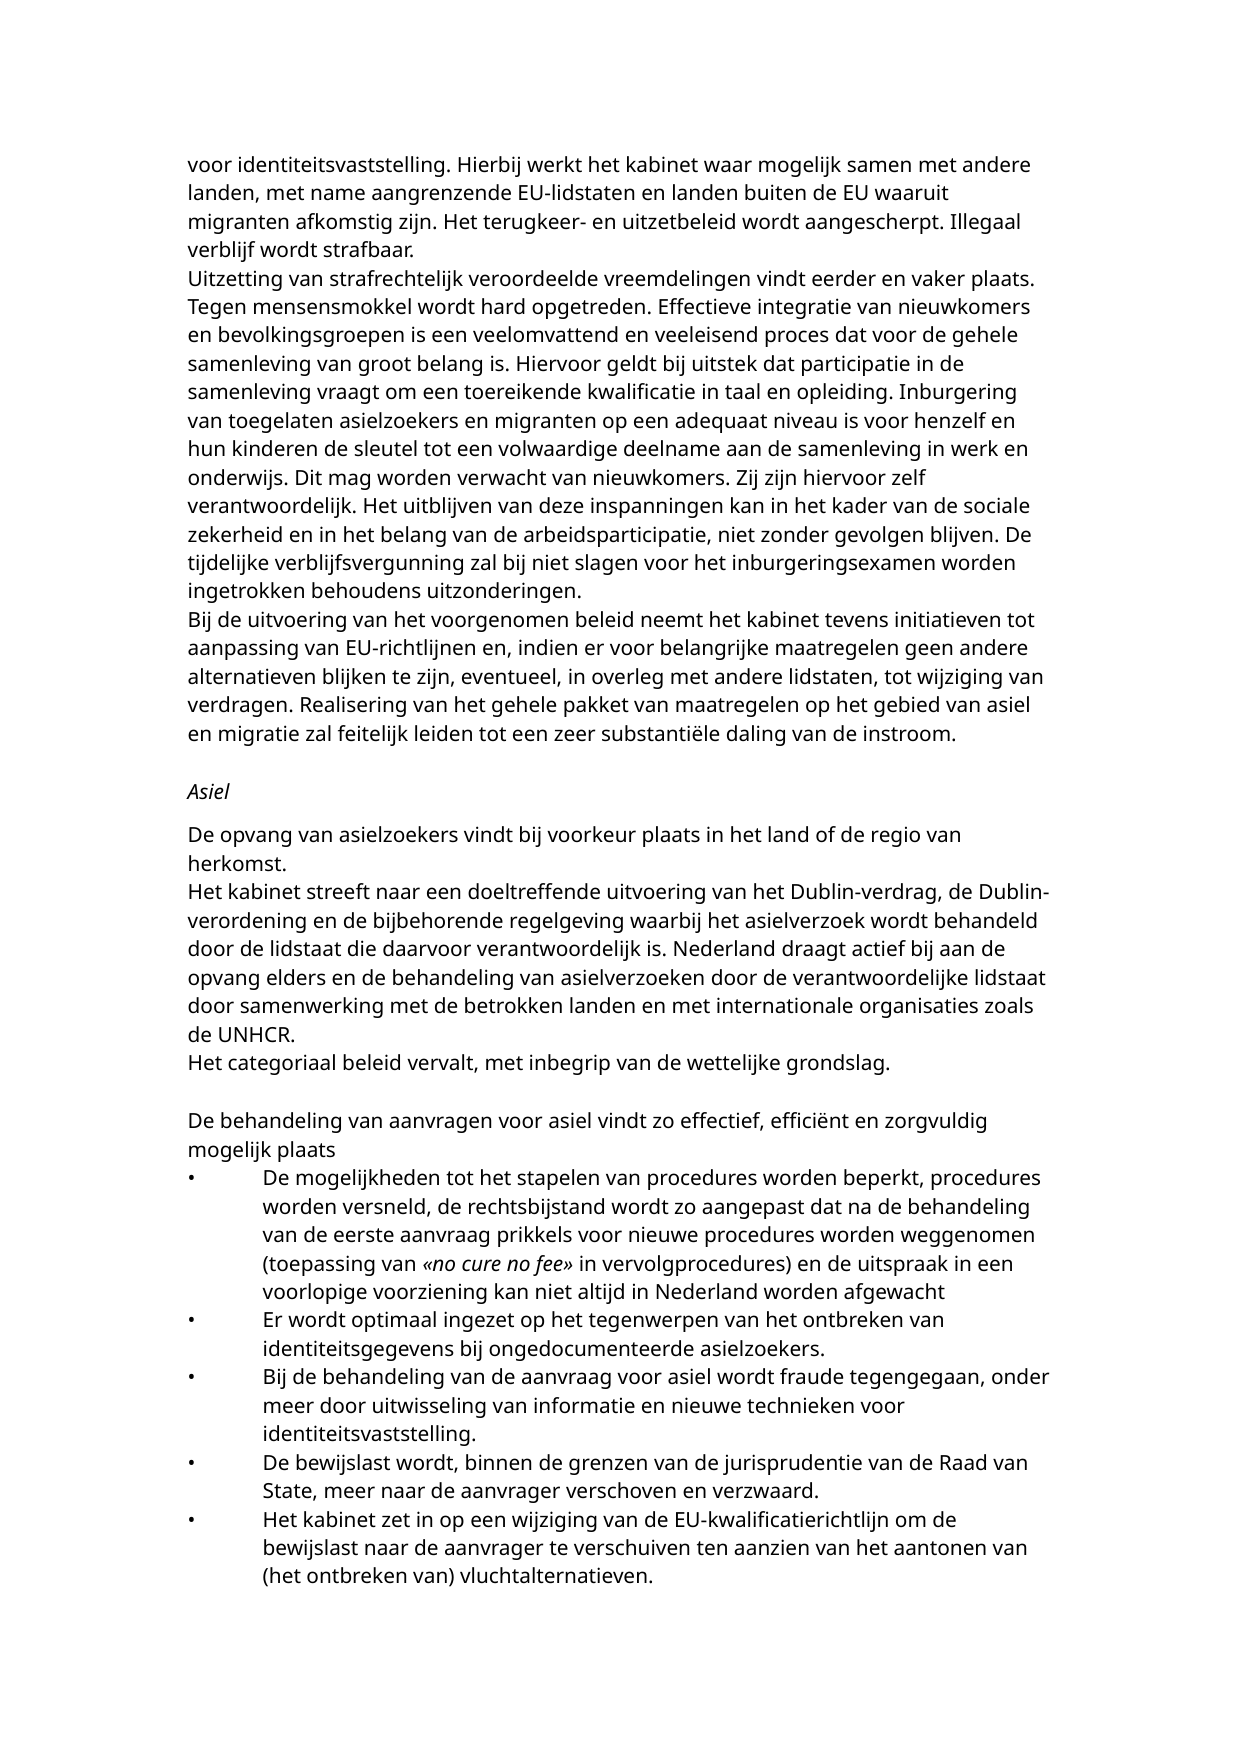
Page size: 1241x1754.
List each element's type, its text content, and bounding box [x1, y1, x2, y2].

text Het kabinet streeft naar een doeltreffende uitvoering van het Dublin-verdrag, de Dublin-verordening en de bijbehorende regelgeving waarbij het asielverzoek wordt behandeld door de lidstaat die daarvoor verantwoordelijk is. Nederland draagt actief bij aan de opvang elders en de behandeling van asielverzoeken door de verantwoordelijke lidstaat door samenwerking met de betrokken landen en met internationale organisaties zoals de UNHCR. [187, 877, 1053, 1048]
list De mogelijkheden tot het stapelen van procedures worden beperkt, procedures worden versneld, de rechtsbijstand wordt zo aangepast dat na de behandeling van de eerste aanvraag prikkels voor nieuwe procedures worden weggenomen (toepassing van «no cure no fee» in vervolgprocedures) en de uitspraak in een voorlopige voorziening kan niet altijd in Nederland worden afgewacht [187, 1163, 1053, 1306]
text De opvang van asielzoekers vindt bij voorkeur plaats in het land of de regio van herkomst. [187, 821, 1053, 877]
text Het categoriaal beleid vervalt, met inbegrip van de wettelijke grondslag. [187, 1048, 1053, 1077]
text Uitzetting van strafrechtelijk veroordeelde vreemdelingen vindt eerder en vaker plaats. Tegen mensensmokkel wordt hard opgetreden. Effectieve integratie van nieuwkomers en bevolkingsgroepen is een veelomvattend en veeleisend proces dat voor de gehele samenleving van groot belang is. Hiervoor geldt bij uitstek dat participatie in de samenleving vraagt om een toereikende kwalificatie in taal en opleiding. Inburgering van toegelaten asielzoekers en migranten op een adequaat niveau is voor henzelf en hun kinderen de sleutel tot een volwaardige deelname aan de samenleving in werk en onderwijs. Dit mag worden verwacht van nieuwkomers. Zij zijn hiervoor zelf verantwoordelijk. Het uitblijven van deze inspanningen kan in het kader van de sociale zekerheid en in het belang van de arbeidsparticipatie, niet zonder gevolgen blijven. De tijdelijke verblijfsvergunning zal bij niet slagen voor het inburgeringsexamen worden ingetrokken behoudens uitzonderingen. [187, 264, 1053, 605]
text De behandeling van aanvragen voor asiel vindt zo effectief, efficiënt en zorgvuldig mogelijk plaats [187, 1107, 1053, 1163]
list Er wordt optimaal ingezet op het tegenwerpen van het ontbreken van identiteitsgegevens bij ongedocumenteerde asielzoekers. [187, 1306, 1053, 1362]
list Bij de behandeling van de aanvraag voor asiel wordt fraude tegengegaan, onder meer door uitwisseling van informatie en nieuwe technieken voor identiteitsvaststelling. [187, 1362, 1053, 1448]
list Het kabinet zet in op een wijziging van de EU-kwalificatierichtlijn om de bewijslast naar de aanvrager te verschuiven ten aanzien van het aantonen van (het ontbreken van) vluchtalternatieven. [187, 1505, 1053, 1590]
text Bij de uitvoering van het voorgenomen beleid neemt het kabinet tevens initiatieven tot aanpassing van EU-richtlijnen en, indien er voor belangrijke maatregelen geen andere alternatieven blijken te zijn, eventueel, in overleg met andere lidstaten, tot wijziging van verdragen. Realisering van het gehele pakket van maatregelen op het gebied van asiel en migratie zal feitelijk leiden tot een zeer substantiële daling van de instroom. [187, 605, 1053, 747]
text voor identiteitsvaststelling. Hierbij werkt het kabinet waar mogelijk samen met andere landen, met name aangrenzende EU-lidstaten en landen buiten de EU waaruit migranten afkomstig zijn. Het terugkeer- en uitzetbeleid wordt aangescherpt. Illegaal verblijf wordt strafbaar. [187, 150, 1053, 264]
list De bewijslast wordt, binnen de grenzen van de jurisprudentie van de Raad van State, meer naar de aanvrager verschoven en verzwaard. [187, 1448, 1053, 1505]
text Asiel [187, 777, 1053, 806]
